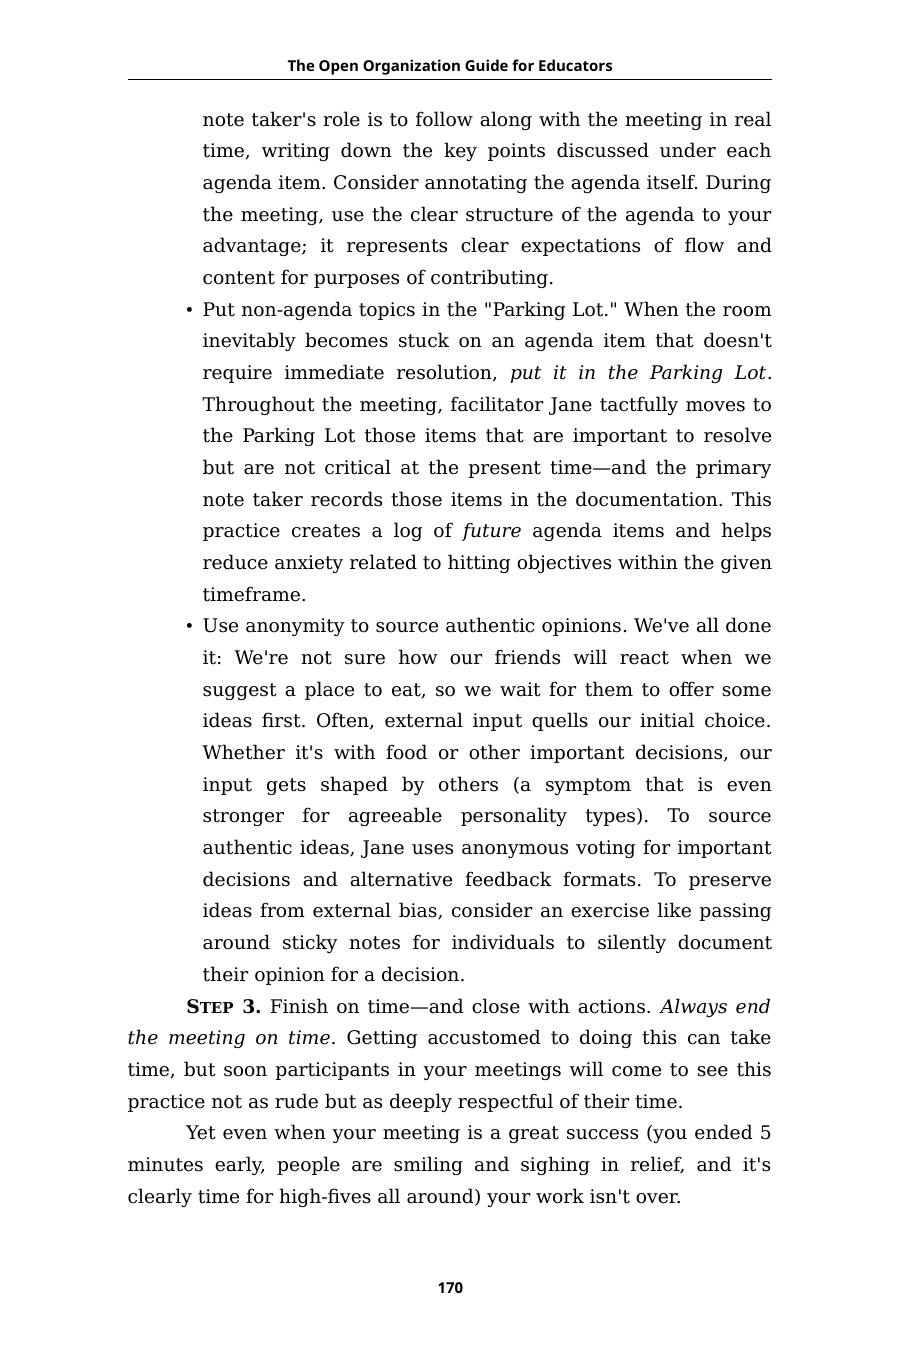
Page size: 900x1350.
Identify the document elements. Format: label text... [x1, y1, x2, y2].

text Yet even when your meeting is a great success (you ended 5 minutes early, people are smiling and sighing in relief, and it's clearly time for high-fives all around) your work isn't over. [127, 1122, 772, 1207]
list note taker's role is to follow along with the meeting in real time, writing down the key points discussed under each agenda item. Consider annotating the agenda itself. During the meeting, use the clear structure of the agenda to your advantage; it represents clear expectations of flow and content for purposes of contributing. [186, 109, 772, 289]
text Step 3. Finish on time—and close with actions. Always end the meeting on time. Getting accustomed to doing this can take time, but soon participants in your meetings will come to see this practice not as rude but as deeply respectful of their time. [127, 995, 772, 1112]
list Put non-agenda topics in the "Parking Lot." When the room inevitably becomes stuck on an agenda item that doesn't require immediate resolution, put it in the Parking Lot. Throughout the meeting, facilitator Jane tactfully moves to the Parking Lot those items that are important to resolve but are not critical at the present time—and the primary note taker records those items in the documentation. This practice creates a log of future agenda items and helps reduce anxiety related to hitting objectives within the given timeframe. [186, 299, 772, 606]
list Use anonymity to source authentic opinions. We've all done it: We're not sure how our friends will react when we suggest a place to eat, so we wait for them to offer some ideas first. Often, external input quells our initial choice. Whether it's with food or other important decisions, our input gets shaped by others (a symptom that is even stronger for agreeable personality types). To source authentic ideas, Jane uses anonymous voting for important decisions and alternative feedback formats. To preserve ideas from external bias, consider an exercise like passing around sticky notes for individuals to silently document their opinion for a decision. [186, 615, 772, 986]
